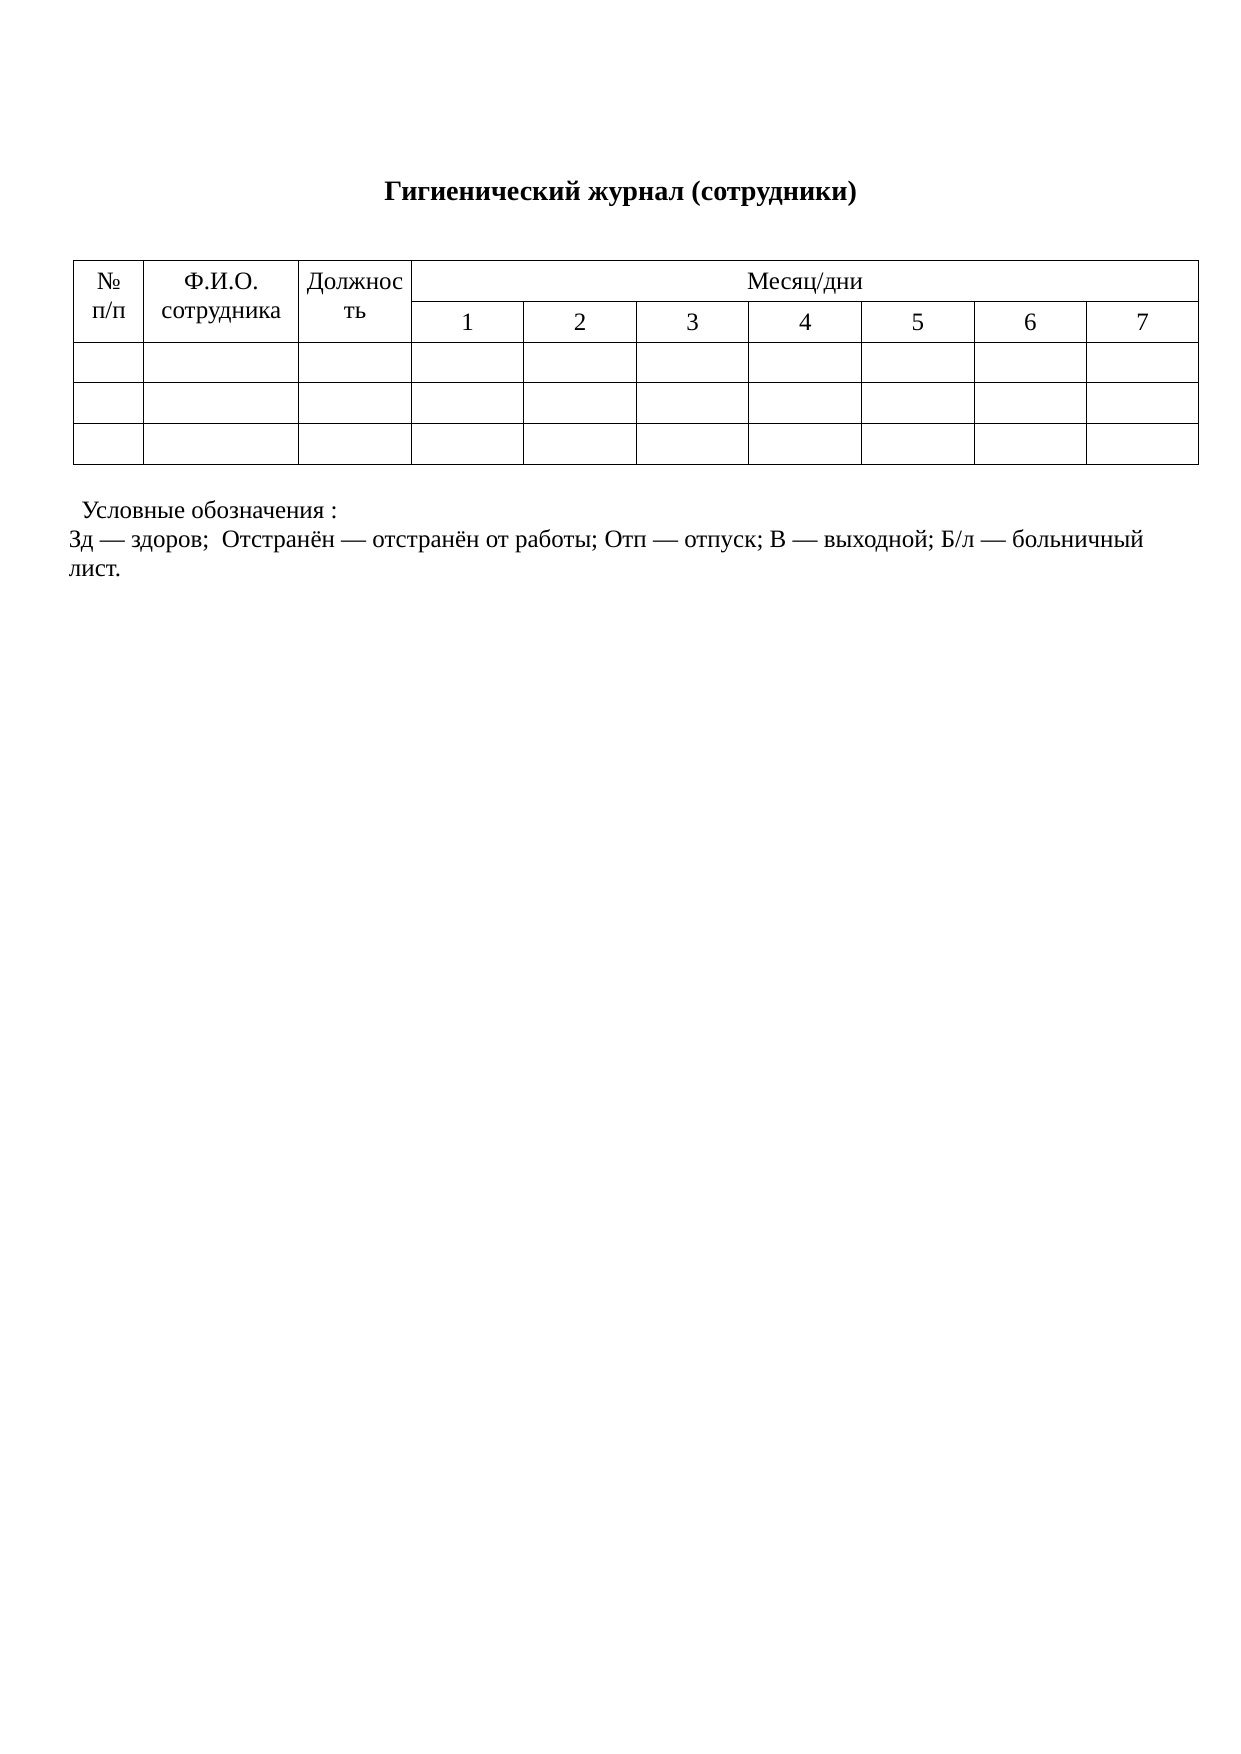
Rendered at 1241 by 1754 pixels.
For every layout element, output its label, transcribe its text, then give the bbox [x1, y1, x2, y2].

table_cell [637, 424, 748, 464]
table_cell 2 [524, 302, 636, 341]
text Условные обозначения : [69, 495, 1194, 523]
table_header Должность [299, 261, 411, 341]
table_cell [74, 343, 143, 382]
table_cell [74, 383, 143, 423]
table_cell 3 [637, 302, 748, 341]
table_cell 1 [412, 302, 523, 341]
table_cell [524, 424, 636, 464]
table_cell [1087, 424, 1198, 464]
table_cell [144, 343, 298, 382]
table_cell [412, 383, 523, 423]
table_cell [749, 343, 861, 382]
table_cell [749, 383, 861, 423]
table_cell [524, 383, 636, 423]
table_cell [144, 383, 298, 423]
table_cell 6 [975, 302, 1086, 341]
table_cell [637, 383, 748, 423]
table_cell [412, 424, 523, 464]
table_header Ф.И.О. сотрудника [144, 261, 298, 341]
table_cell [74, 424, 143, 464]
table_cell [1087, 383, 1198, 423]
table_cell [144, 424, 298, 464]
table_cell 4 [749, 302, 861, 341]
table_cell [862, 383, 974, 423]
table_cell [862, 424, 974, 464]
table_cell [412, 343, 523, 382]
table_cell [862, 343, 974, 382]
table_cell [524, 343, 636, 382]
text Зд — здоров; Отстранён — отстранён от работы; Отп — отпуск; В — выходной; Б/л — больничный лист. [69, 524, 1194, 582]
table_cell [299, 343, 411, 382]
table_cell [1087, 343, 1198, 382]
table_cell [299, 383, 411, 423]
table_header Месяц/дни [412, 261, 1198, 301]
table_cell 5 [862, 302, 974, 341]
table_cell 7 [1087, 302, 1198, 341]
table_header № п/п [74, 261, 143, 341]
table_cell [975, 343, 1086, 382]
table_cell [975, 383, 1086, 423]
table_cell [975, 424, 1086, 464]
table_cell [637, 343, 748, 382]
table_cell [749, 424, 861, 464]
table_cell [299, 424, 411, 464]
subtitle Гигиенический журнал (сотрудники) [117, 174, 1124, 207]
